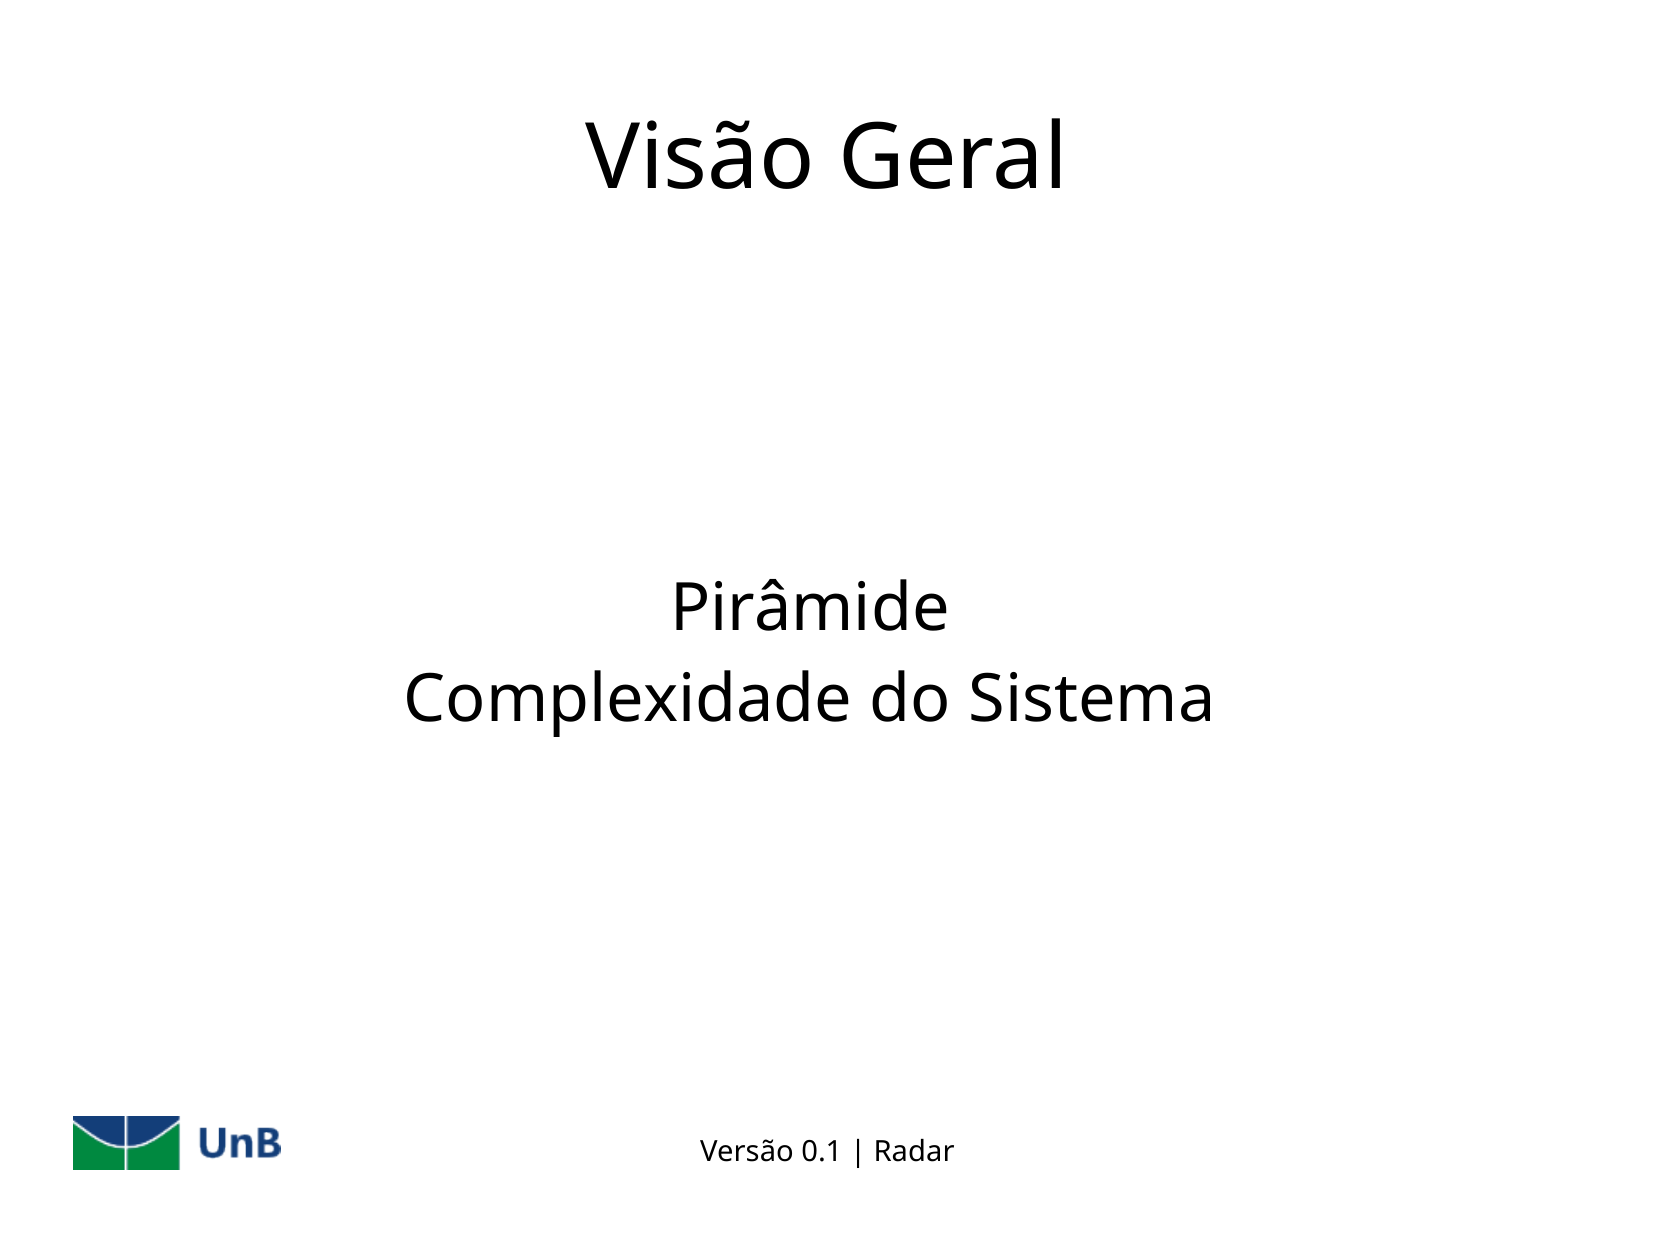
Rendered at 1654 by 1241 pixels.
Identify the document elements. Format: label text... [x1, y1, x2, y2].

title Visão Geral [82, 49, 1571, 257]
subtitle Pirâmide Complexidade do Sistema [82, 290, 1538, 1010]
picture [73, 1116, 281, 1170]
